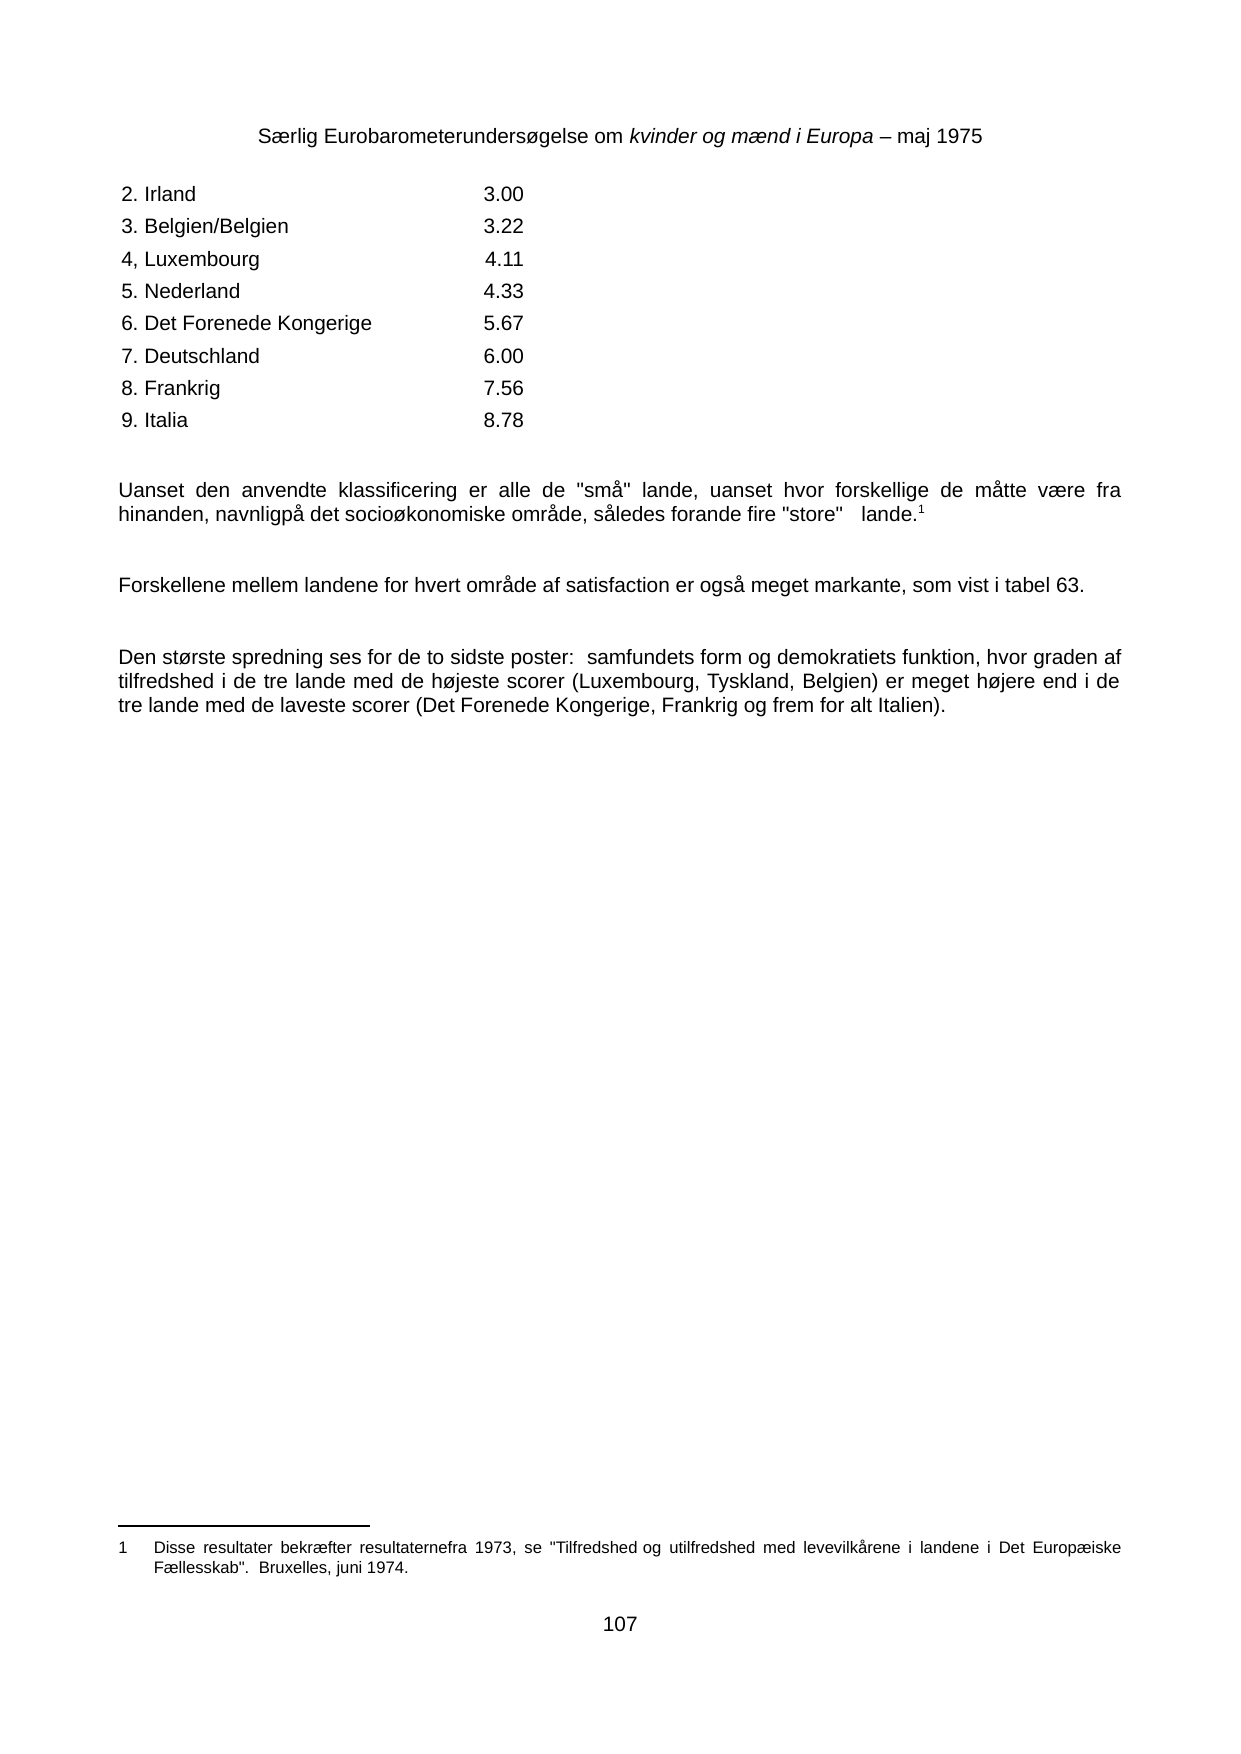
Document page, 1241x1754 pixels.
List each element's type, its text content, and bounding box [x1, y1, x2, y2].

table_cell 8,78 [388, 404, 527, 437]
table_cell 4,33 [388, 275, 527, 307]
table_cell 4, Luxembourg [118, 242, 388, 274]
text Den største spredning ses for de to sidste poster: samfundets form og demokratiets funktion, hvor graden af tilfredshed i de tre lande med de højeste scorer (Luxembourg, Tyskland, Belgien) er meget højere end i de tre lande med de laveste scorer (Det Forenede Kongerige, Frankrig og frem for alt Italien). [118, 644, 1122, 716]
table_cell 4,11 [388, 242, 527, 274]
table_cell 2. Irland [118, 178, 388, 210]
text Uanset den anvendte klassificering er alle de "små" lande, uanset hvor forskellige de måtte være fra hinanden, navnligpå det socioøkonomiske område, således forande fire "store" lande. [118, 478, 1122, 526]
table_cell 6. Det Forenede Kongerige [118, 307, 388, 339]
text Disse resultater bekræfter resultaternefra 1973, se "Tilfredshed og utilfredshed med levevilkårene i landene i Det Europæiske Fællesskab". Bruxelles, juni 1974. [118, 1538, 1122, 1577]
text Forskellene mellem landene for hvert område af satisfaction er også meget markante, som vist i tabel 63. [118, 573, 1122, 597]
table_cell 3,22 [388, 210, 527, 242]
table_cell 3,00 [388, 178, 527, 210]
table_cell 8. Frankrig [118, 372, 388, 404]
table_cell 7,56 [388, 372, 527, 404]
table_cell 5,67 [388, 307, 527, 339]
table_cell 3. Belgien/Belgien [118, 210, 388, 242]
table_cell 6,00 [388, 339, 527, 372]
table_cell 9. Italia [118, 404, 388, 437]
table_cell 7. Deutschland [118, 339, 388, 372]
table_cell 5. Nederland [118, 275, 388, 307]
